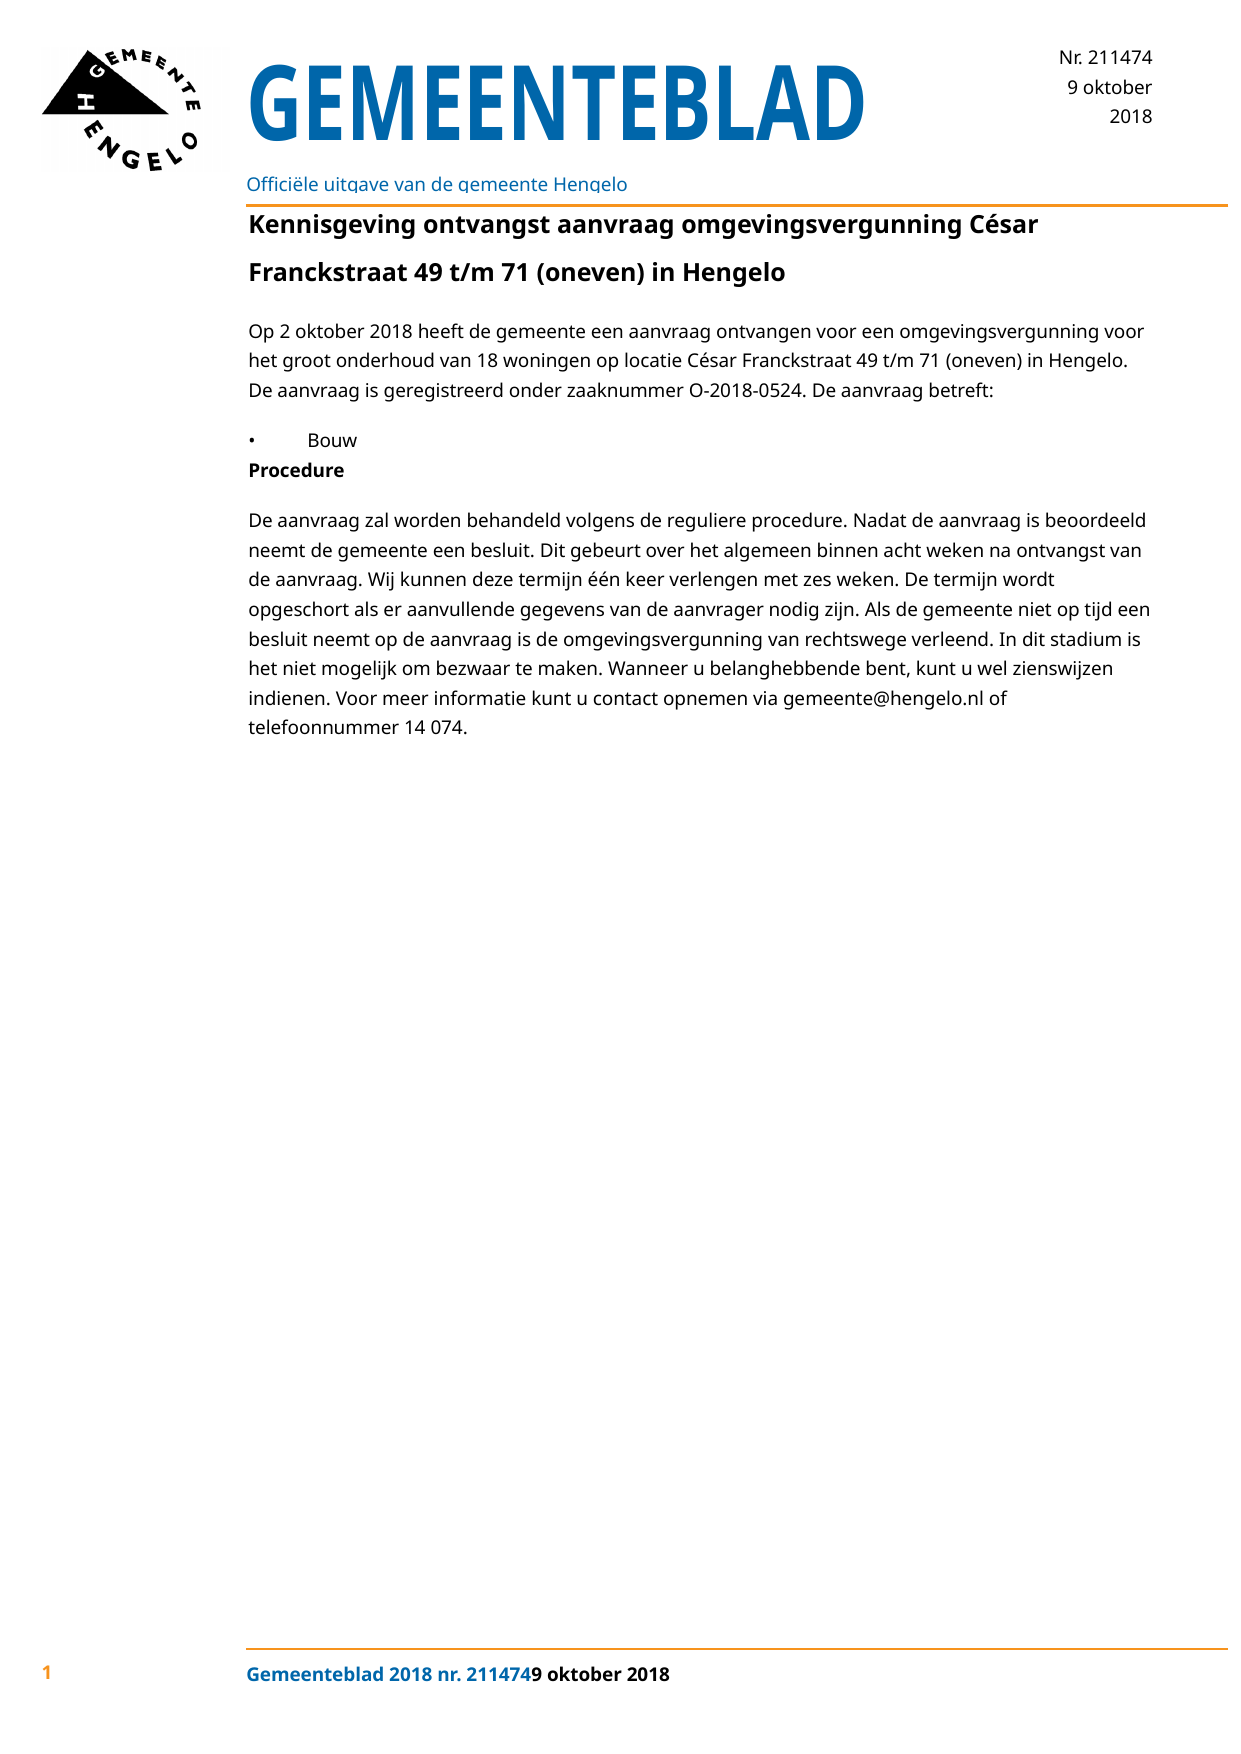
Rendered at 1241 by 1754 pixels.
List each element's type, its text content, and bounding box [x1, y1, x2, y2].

list Bouw [248, 427, 1152, 453]
picture [41, 47, 231, 172]
text Kennisgeving ontvangst aanvraag omgevingsvergunning César Franckstraat 49 t/m 71 (oneven) in Hengelo [248, 207, 1152, 288]
text Op 2 oktober 2018 heeft de gemeente een aanvraag ontvangen voor een omgevingsvergunning voor het groot onderhoud van 18 woningen op locatie César Franckstraat 49 t/m 71 (oneven) in Hengelo. De aanvraag is geregistreerd onder zaaknummer O-2018-0524. De aanvraag betreft: [248, 318, 1152, 403]
text Procedure [248, 457, 1152, 483]
text De aanvraag zal worden behandeld volgens de reguliere procedure. Nadat de aanvraag is beoordeeld neemt de gemeente een besluit. Dit gebeurt over het algemeen binnen acht weken na ontvangst van de aanvraag. Wij kunnen deze termijn één keer verlengen met zes weken. De termijn wordt opgeschort als er aanvullende gegevens van de aanvrager nodig zijn. Als de gemeente niet op tijd een besluit neemt op de aanvraag is de omgevingsvergunning van rechtswege verleend. In dit stadium is het niet mogelijk om bezwaar te maken. Wanneer u belanghebbende bent, kunt u wel zienswijzen indienen. Voor meer informatie kunt u contact opnemen via gemeente@hengelo.nl of telefoonnummer 14 074. [248, 507, 1152, 740]
